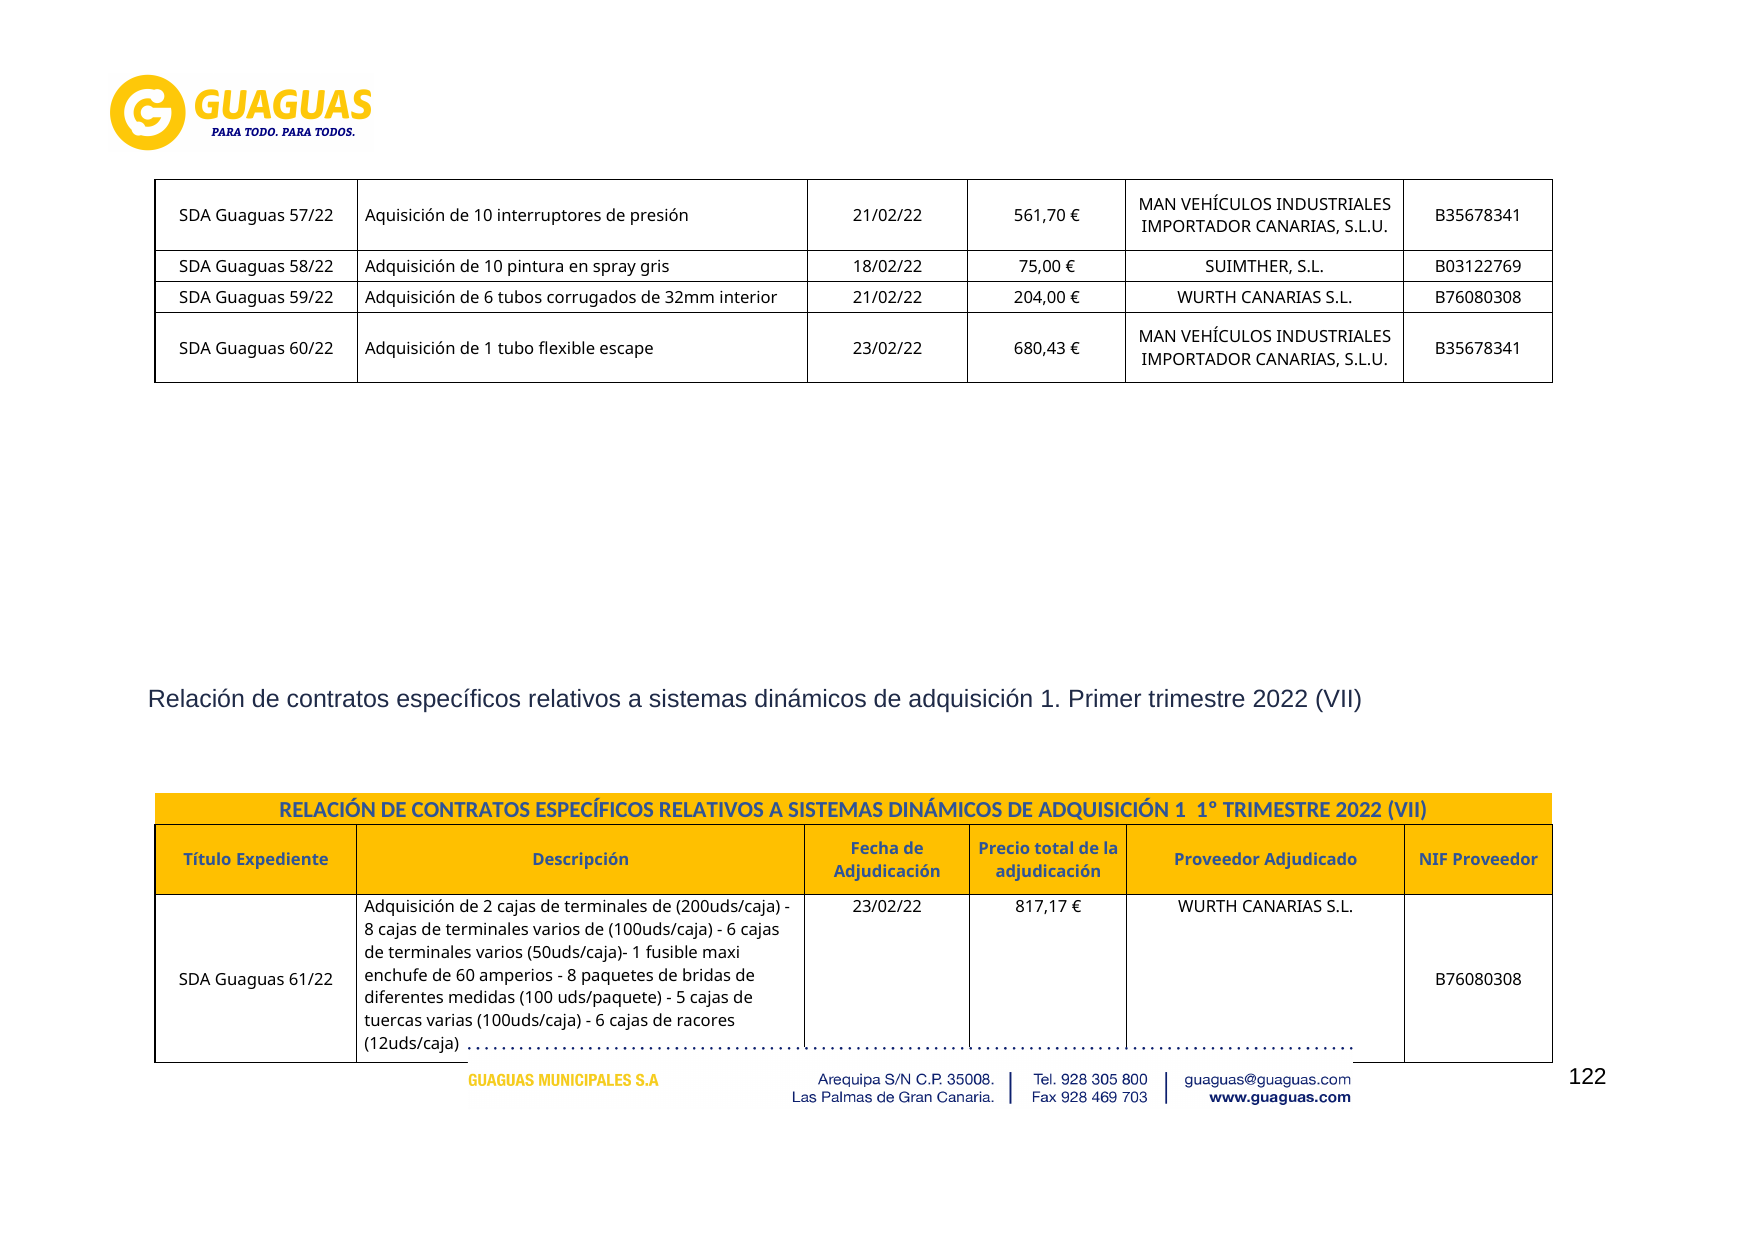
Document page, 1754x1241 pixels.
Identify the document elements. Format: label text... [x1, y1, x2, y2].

table_cell WURTH CANARIAS S.L. [1127, 895, 1404, 1062]
table_cell 18/02/22 [808, 251, 967, 281]
table_cell 21/02/22 [808, 282, 967, 312]
table_cell NIF Proveedor [1405, 825, 1552, 894]
table_cell B03122769 [1404, 251, 1552, 281]
table_cell Adquisición de 2 cajas de terminales de (200uds/caja) - 8 cajas de terminales varios de (100uds/caja) - 6 cajas de terminales varios (50uds/caja)- 1 fusible maxi enchufe de 60 amperios - 8 paquetes de bridas de diferentes medidas (100 uds/paquete) - 5 cajas de tuercas varias (100uds/caja) - 6 cajas de racores (12uds/caja) [357, 895, 804, 1062]
table_cell 817,17 € [970, 895, 1126, 1047]
table_cell WURTH CANARIAS S.L. [1126, 282, 1403, 312]
table_cell 680,43 € [968, 313, 1125, 382]
table_cell Proveedor Adjudicado [1127, 825, 1404, 894]
table_cell 204,00 € [968, 282, 1125, 312]
table_cell Fecha de Adjudicación [805, 825, 969, 894]
table_cell Precio total de la adjudicación [970, 825, 1126, 894]
table_cell B35678341 [1404, 180, 1552, 249]
table_cell B76080308 [1404, 282, 1552, 312]
table_cell Descripción [357, 825, 804, 894]
table_cell Adquisición de 1 tubo flexible escape [358, 313, 807, 382]
table_cell B76080308 [1405, 895, 1552, 1062]
table_cell SUIMTHER, S.L. [1126, 251, 1403, 281]
table_cell 561,70 € [968, 180, 1125, 249]
table_cell 21/02/22 [808, 180, 967, 249]
table_cell MAN VEHÍCULOS INDUSTRIALES IMPORTADOR CANARIAS, S.L.U. [1126, 180, 1403, 249]
table_cell SDA Guaguas 61/22 [156, 895, 356, 1062]
table_cell Título Expediente [156, 825, 356, 894]
text Relación de contratos específicos relativos a sistemas dinámicos de adquisición 1. Primer trimestre 2022 (VII) [148, 684, 1606, 713]
table_cell 75,00 € [968, 251, 1125, 281]
table_header RELACIÓN DE CONTRATOS ESPECÍFICOS RELATIVOS A SISTEMAS DINÁMICOS DE ADQUISICIÓN 1 1º TRIMESTRE 2022 (VII) [155, 793, 1552, 824]
table_cell SDA Guaguas 60/22 [156, 313, 357, 382]
table_cell 23/02/22 [805, 895, 969, 1047]
table_cell MAN VEHÍCULOS INDUSTRIALES IMPORTADOR CANARIAS, S.L.U. [1126, 313, 1403, 382]
table_cell Adquisición de 6 tubos corrugados de 32mm interior [358, 282, 807, 312]
table_cell SDA Guaguas 59/22 [156, 282, 357, 312]
table_cell SDA Guaguas 57/22 [156, 180, 357, 249]
table_cell Adquisición de 10 pintura en spray gris [358, 251, 807, 281]
table_cell SDA Guaguas 58/22 [156, 251, 357, 281]
table_cell B35678341 [1404, 313, 1552, 382]
table_cell 23/02/22 [808, 313, 967, 382]
table_cell Aquisición de 10 interruptores de presión [358, 180, 807, 249]
